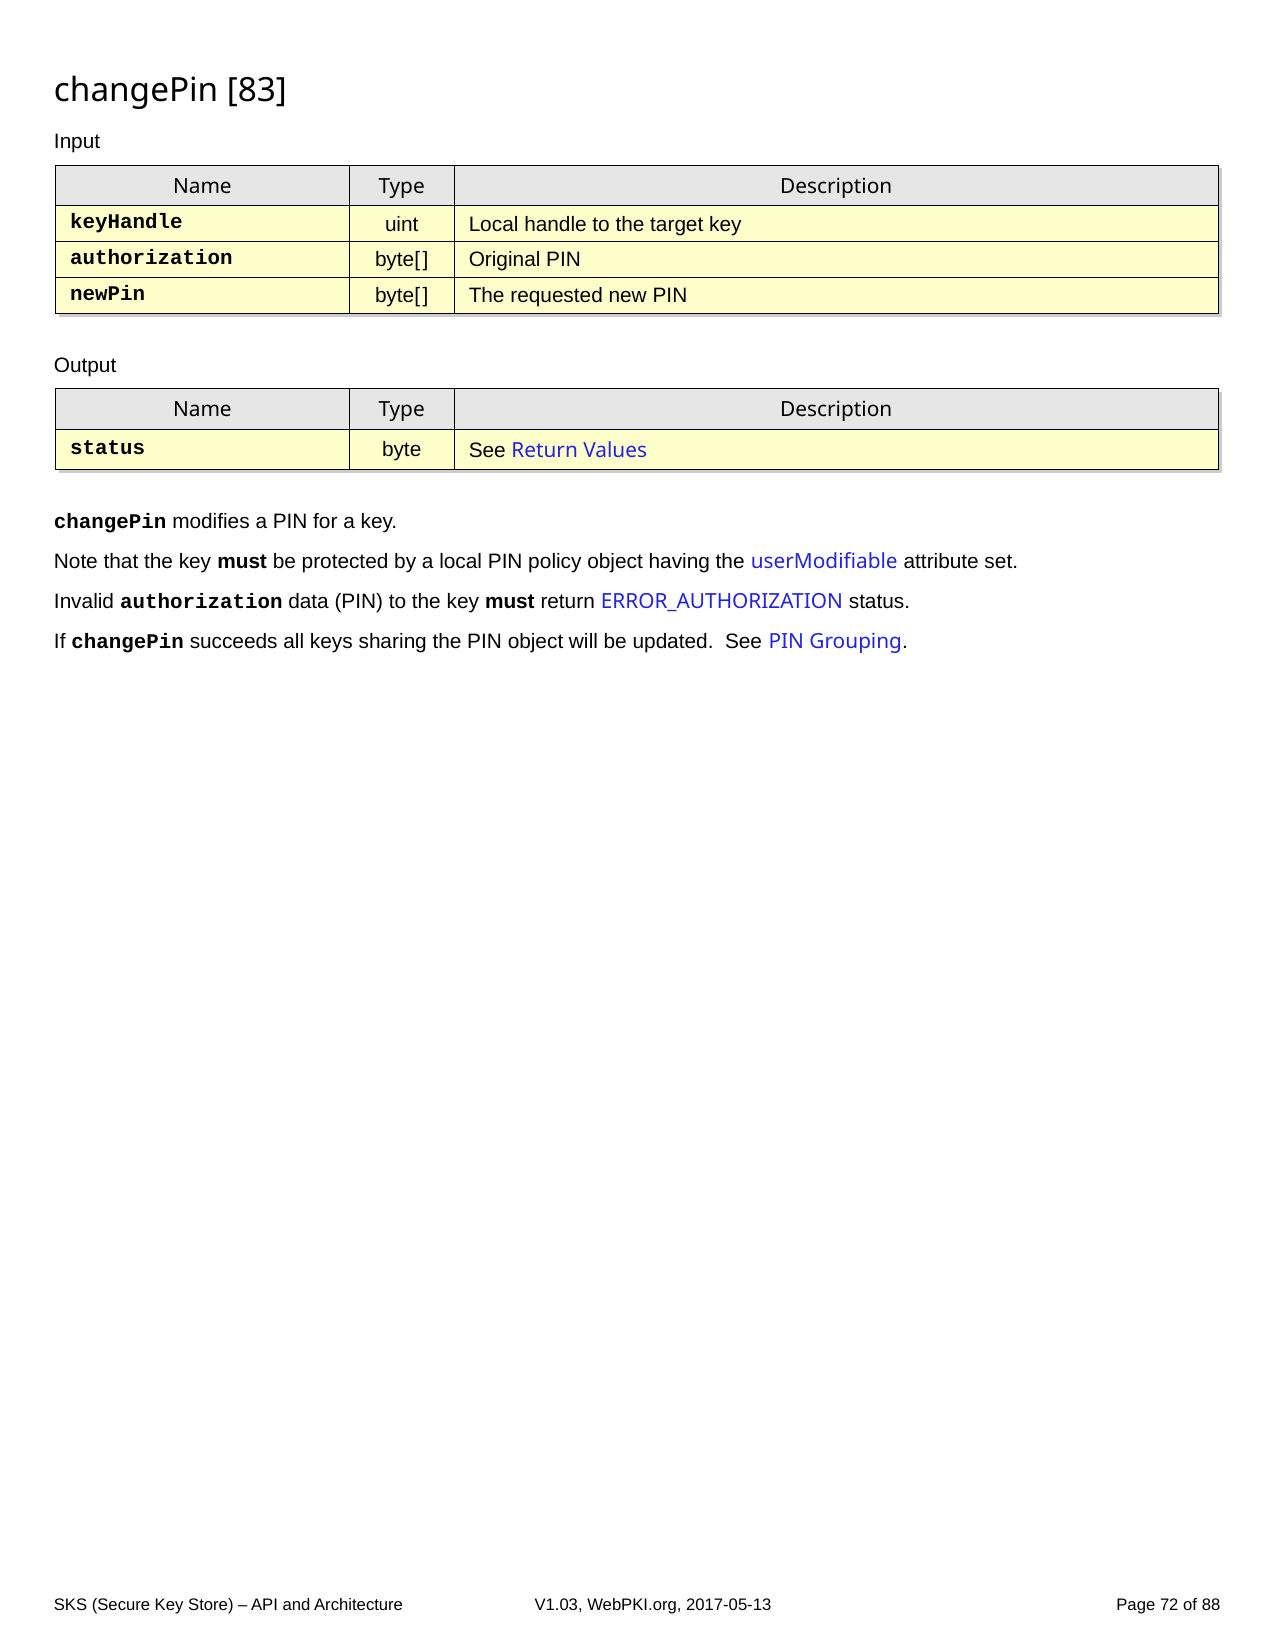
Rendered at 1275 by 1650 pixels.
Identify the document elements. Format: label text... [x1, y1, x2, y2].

text Note that the key must be protected by a local PIN policy object having the userModifiable attribute set. [54, 546, 1221, 574]
text If changePin succeeds all keys sharing the PIN object will be updated. See PIN Grouping. [54, 627, 1221, 655]
table_header Description [455, 166, 1218, 205]
text Input [54, 129, 1221, 153]
subtitle changePin [83] [54, 66, 1221, 111]
table_header Type [350, 389, 454, 429]
table_cell newPin [56, 278, 349, 313]
table_cell keyHandle [56, 206, 349, 241]
table_cell Original PIN [455, 242, 1218, 277]
text changePin modifies a PIN for a key. [54, 508, 1221, 534]
table_header Name [56, 166, 349, 205]
table_cell status [56, 430, 349, 469]
table_cell The requested new PIN [455, 278, 1218, 313]
table_cell Local handle to the target key [455, 206, 1218, 241]
table_cell See Return Values [455, 430, 1218, 469]
text Output [54, 352, 1221, 376]
table_header Description [455, 389, 1218, 429]
table_header Name [56, 389, 349, 429]
table_cell uint [350, 206, 454, 241]
text Invalid authorization data (PIN) to the key must return ERROR_AUTHORIZATION status. [54, 586, 1221, 615]
table_header Type [350, 166, 454, 205]
table_cell byte [350, 430, 454, 469]
table_cell authorization [56, 242, 349, 277]
table_cell byte⁮[ ] [350, 278, 454, 313]
table_cell byte⁮[ ] [350, 242, 454, 277]
